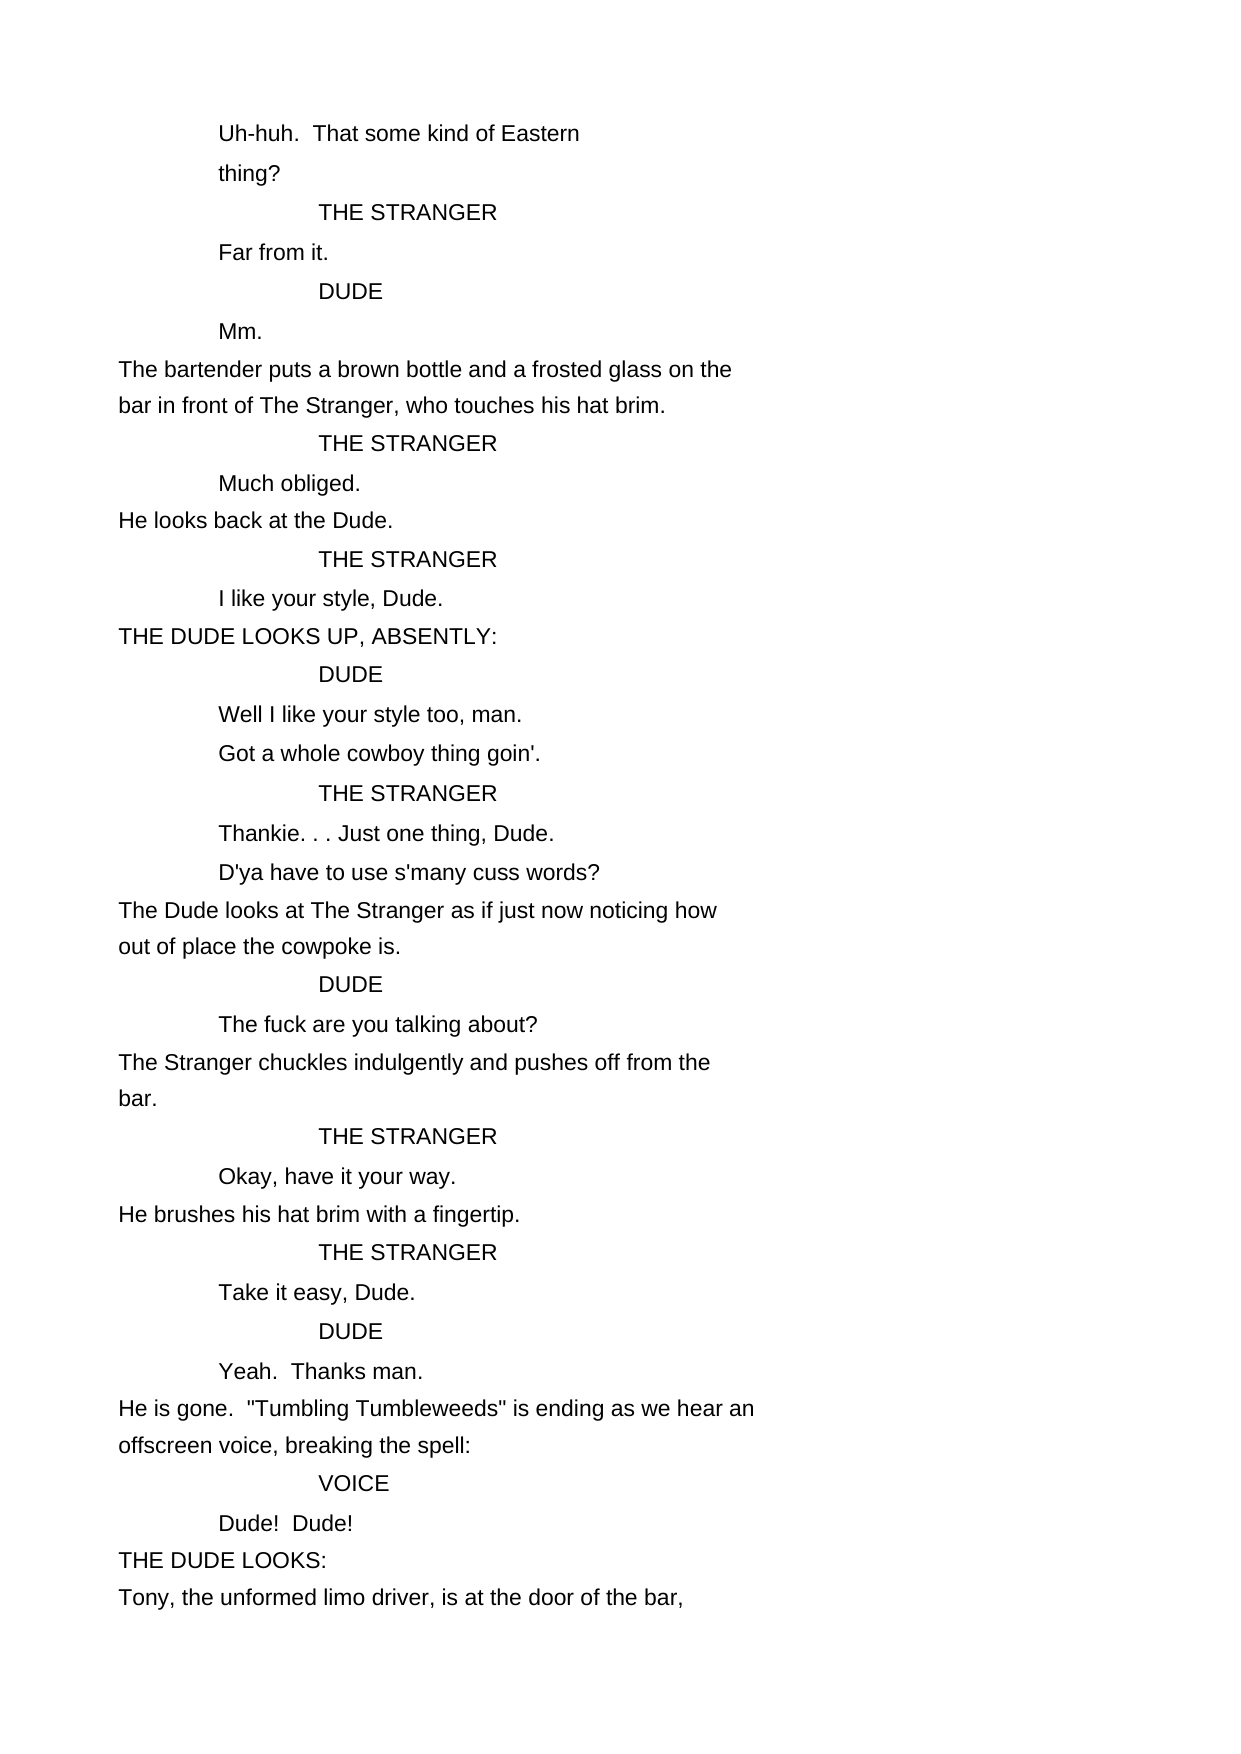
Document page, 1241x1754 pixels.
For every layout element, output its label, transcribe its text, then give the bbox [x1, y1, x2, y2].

text The bartender puts a brown bottle and a frosted glass on the [118, 356, 1122, 382]
text The Dude looks at The Stranger as if just now noticing how [118, 897, 1122, 923]
text bar in front of The Stranger, who touches his hat brim. [118, 392, 1122, 418]
text thing? [118, 158, 1122, 186]
text bar. [118, 1085, 1122, 1111]
text Take it easy, Dude. [118, 1277, 1122, 1305]
text THE STRANGER [118, 1121, 1122, 1150]
text D'ya have to use s'many cuss words? [118, 857, 1122, 886]
text DUDE [118, 1316, 1122, 1345]
text Thankie. . . Just one thing, Dude. [118, 818, 1122, 846]
text Okay, have it your way. [118, 1161, 1122, 1190]
text THE DUDE LOOKS: [118, 1547, 1122, 1573]
text THE STRANGER [118, 428, 1122, 457]
text DUDE [118, 969, 1122, 998]
text Tony, the unformed limo driver, is at the door of the bar, [118, 1583, 1122, 1610]
text Yeah. Thanks man. [118, 1356, 1122, 1384]
text THE STRANGER [118, 544, 1122, 573]
text The fuck are you talking about? [118, 1009, 1122, 1038]
text Uh-huh. That some kind of Eastern [118, 118, 1122, 147]
text THE DUDE LOOKS UP, ABSENTLY: [118, 623, 1122, 649]
text out of place the cowpoke is. [118, 933, 1122, 959]
text DUDE [118, 659, 1122, 688]
text VOICE [118, 1468, 1122, 1497]
text DUDE [118, 276, 1122, 305]
text THE STRANGER [118, 1237, 1122, 1266]
text He brushes his hat brim with a fingertip. [118, 1201, 1122, 1227]
text Far from it. [118, 237, 1122, 266]
text The Stranger chuckles indulgently and pushes off from the [118, 1049, 1122, 1075]
text Well I like your style too, man. [118, 699, 1122, 728]
text He is gone. "Tumbling Tumbleweeds" is ending as we hear an [118, 1395, 1122, 1422]
text Much obliged. [118, 468, 1122, 497]
text I like your style, Dude. [118, 583, 1122, 612]
text THE STRANGER [118, 197, 1122, 226]
text He looks back at the Dude. [118, 507, 1122, 534]
text Got a whole cowboy thing goin'. [118, 738, 1122, 767]
text offscreen voice, breaking the spell: [118, 1432, 1122, 1458]
text THE STRANGER [118, 778, 1122, 807]
text Mm. [118, 316, 1122, 345]
text Dude! Dude! [118, 1508, 1122, 1536]
